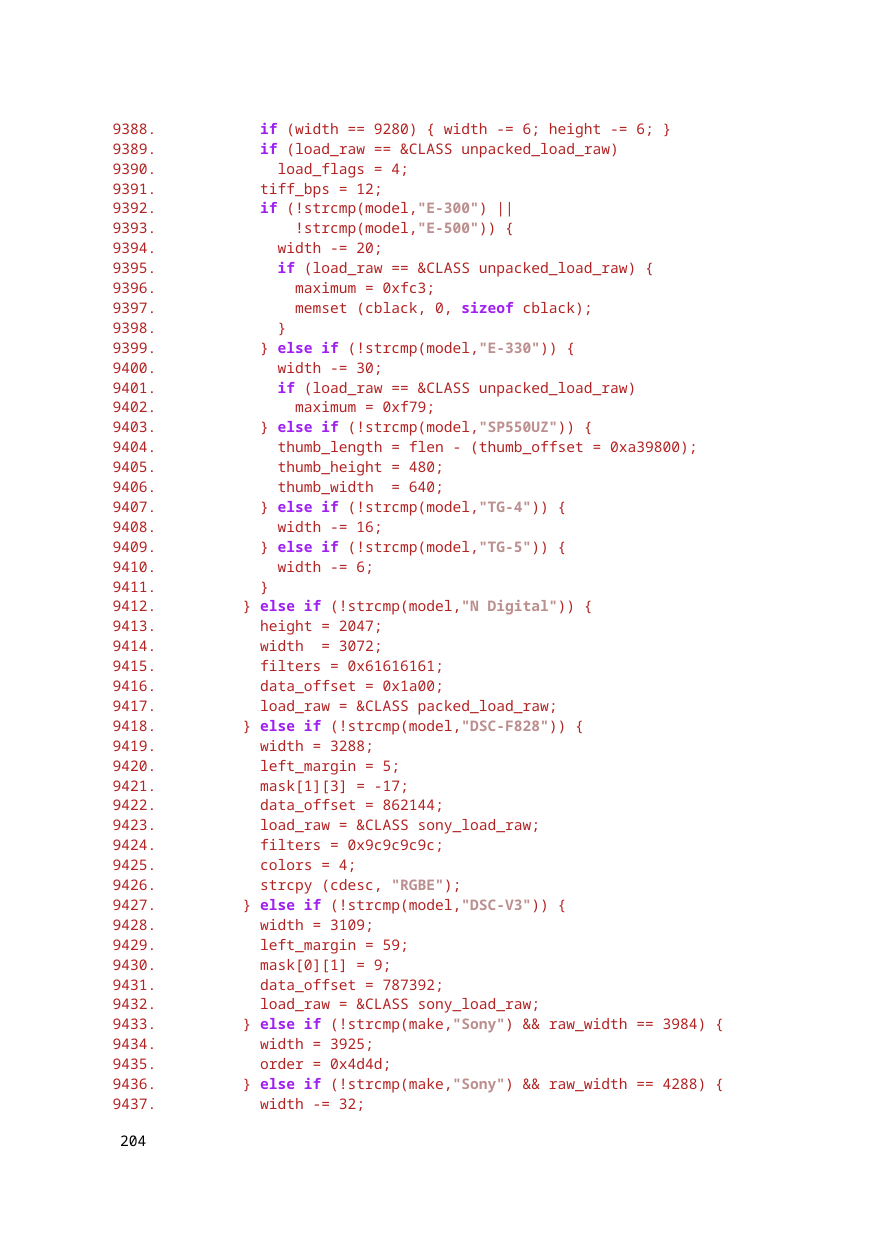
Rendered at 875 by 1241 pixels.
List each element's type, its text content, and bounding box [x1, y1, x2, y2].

list load_raw = &CLASS packed_load_raw; [112, 696, 799, 716]
list thumb_width = 640; [112, 477, 799, 497]
list width = 3109; [112, 914, 799, 934]
list tiff_bps = 12; [112, 178, 799, 198]
list } [112, 576, 799, 596]
list width = 3072; [112, 636, 799, 656]
list left_margin = 59; [112, 934, 799, 954]
list width -= 20; [112, 238, 799, 258]
list } else if (!strcmp(model,"TG-5")) { [112, 537, 799, 556]
list left_margin = 5; [112, 755, 799, 775]
list } else if (!strcmp(model,"TG-4")) { [112, 497, 799, 517]
list data_offset = 0x1a00; [112, 676, 799, 696]
list } else if (!strcmp(make,"Sony") && raw_width == 4288) { [112, 1074, 799, 1094]
list data_offset = 862144; [112, 795, 799, 815]
list load_raw = &CLASS sony_load_raw; [112, 994, 799, 1014]
list width -= 32; [112, 1094, 799, 1113]
list !strcmp(model,"E-500")) { [112, 218, 799, 238]
list width = 3288; [112, 736, 799, 755]
list } else if (!strcmp(model,"N Digital")) { [112, 596, 799, 616]
list strcpy (cdesc, "RGBE"); [112, 875, 799, 895]
list } else if (!strcmp(model,"DSC-F828")) { [112, 716, 799, 736]
list thumb_height = 480; [112, 457, 799, 477]
list load_flags = 4; [112, 158, 799, 178]
list thumb_length = flen - (thumb_offset = 0xa39800); [112, 437, 799, 457]
list if (!strcmp(model,"E-300") || [112, 198, 799, 218]
list data_offset = 787392; [112, 974, 799, 994]
list mask[1][3] = -17; [112, 775, 799, 795]
list maximum = 0xfc3; [112, 278, 799, 298]
list width -= 16; [112, 517, 799, 537]
list memset (cblack, 0, sizeof cblack); [112, 298, 799, 318]
list if (width == 9280) { width -= 6; height -= 6; } [112, 119, 799, 139]
list load_raw = &CLASS sony_load_raw; [112, 815, 799, 835]
list filters = 0x9c9c9c9c; [112, 835, 799, 855]
list filters = 0x61616161; [112, 656, 799, 676]
list maximum = 0xf79; [112, 397, 799, 417]
list } else if (!strcmp(model,"SP550UZ")) { [112, 417, 799, 437]
list mask[0][1] = 9; [112, 954, 799, 974]
list order = 0x4d4d; [112, 1054, 799, 1074]
list } [112, 318, 799, 338]
list if (load_raw == &CLASS unpacked_load_raw) [112, 377, 799, 397]
list } else if (!strcmp(model,"E-330")) { [112, 338, 799, 357]
list height = 2047; [112, 616, 799, 636]
list if (load_raw == &CLASS unpacked_load_raw) [112, 139, 799, 158]
list } else if (!strcmp(model,"DSC-V3")) { [112, 895, 799, 914]
list } else if (!strcmp(make,"Sony") && raw_width == 3984) { [112, 1014, 799, 1034]
list width = 3925; [112, 1034, 799, 1054]
list if (load_raw == &CLASS unpacked_load_raw) { [112, 258, 799, 278]
list colors = 4; [112, 855, 799, 875]
list width -= 30; [112, 357, 799, 377]
list width -= 6; [112, 556, 799, 576]
